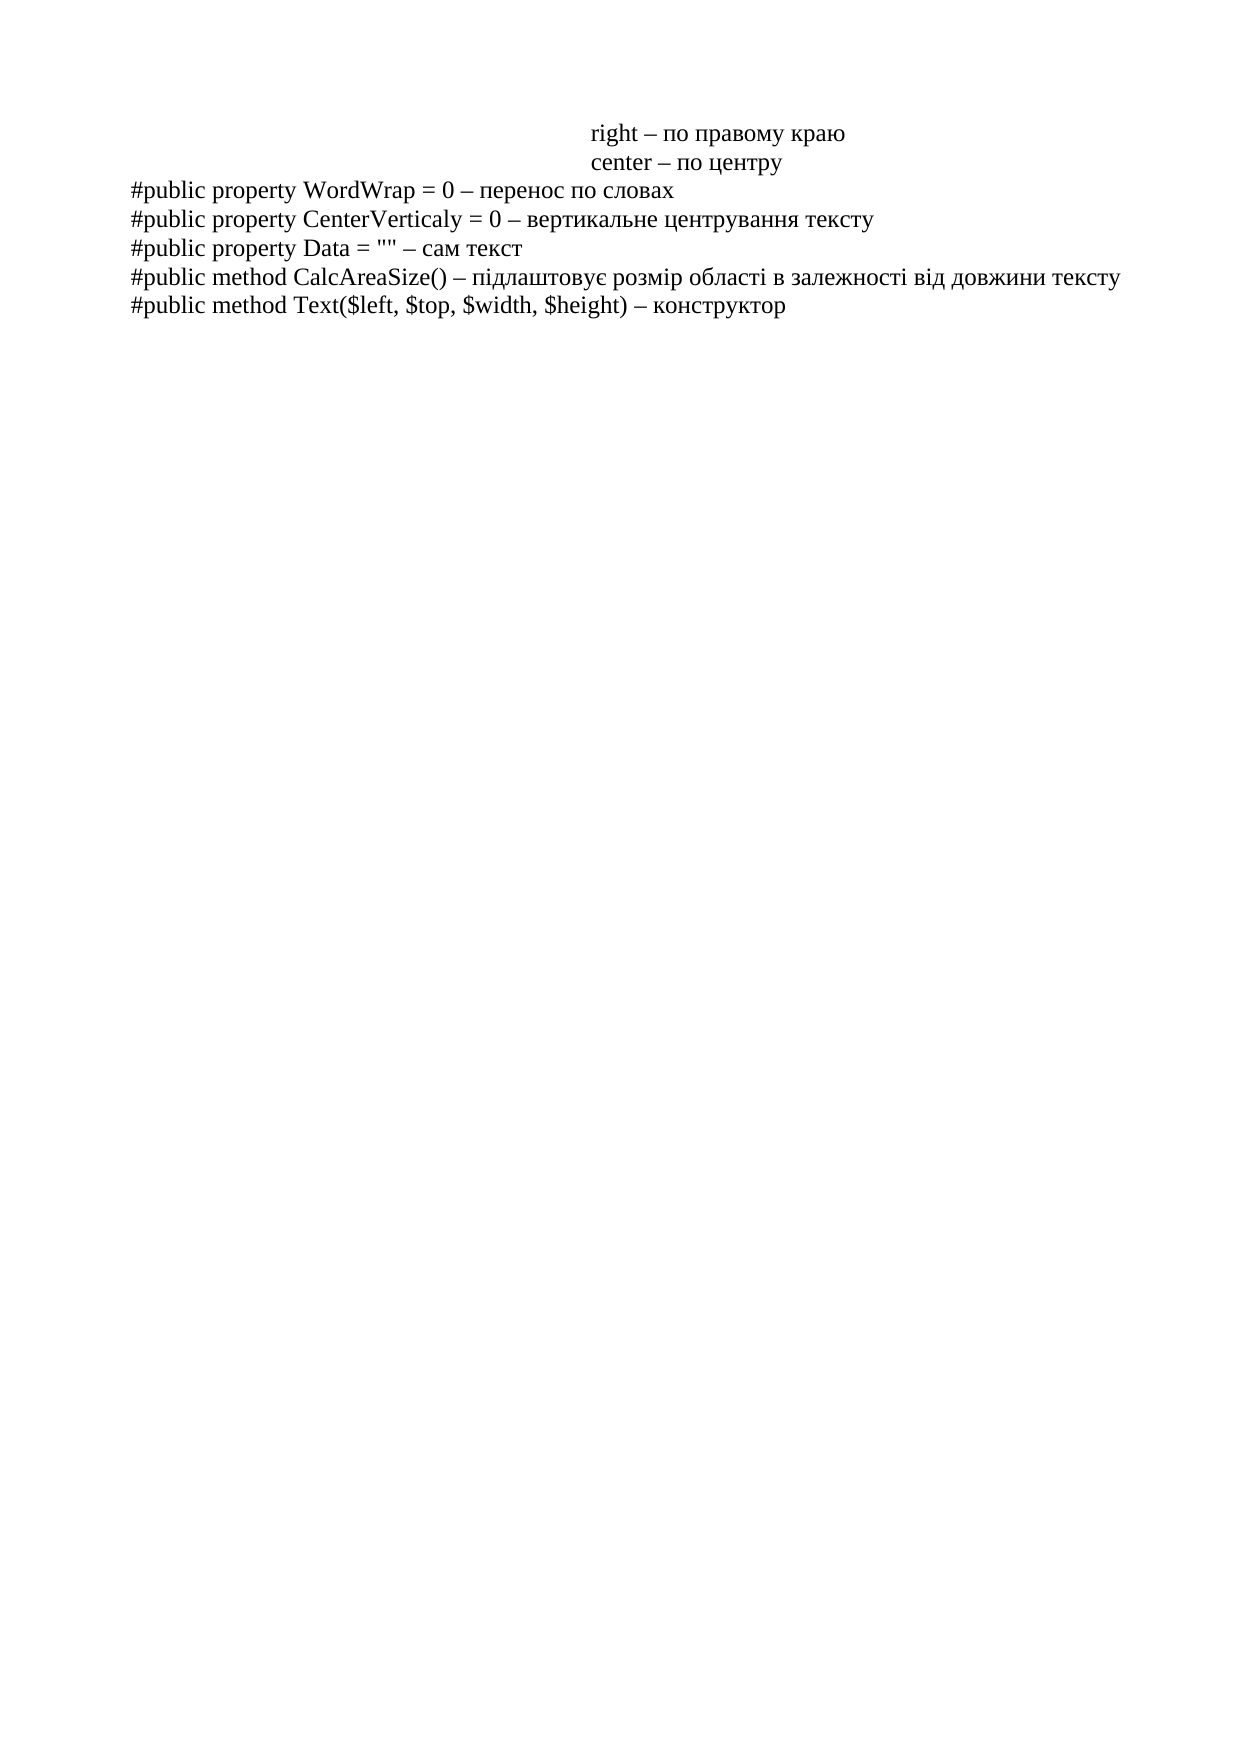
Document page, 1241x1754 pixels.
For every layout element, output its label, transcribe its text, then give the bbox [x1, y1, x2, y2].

text #public method CalcAreaSize() – підлаштовує розмір області в залежності від довжини тексту [118, 262, 1122, 291]
text #public property CenterVerticaly = 0 – вертикальне центрування тексту [118, 204, 1122, 233]
text right – по правому краю [118, 118, 1122, 147]
text #public property WordWrap = 0 – перенос по словах [118, 176, 1122, 204]
text #public property Data = "" – сам текст [118, 233, 1122, 262]
text center – по центру [118, 147, 1122, 176]
text #public method Text($left, $top, $width, $height) – конструктор [118, 291, 1122, 319]
